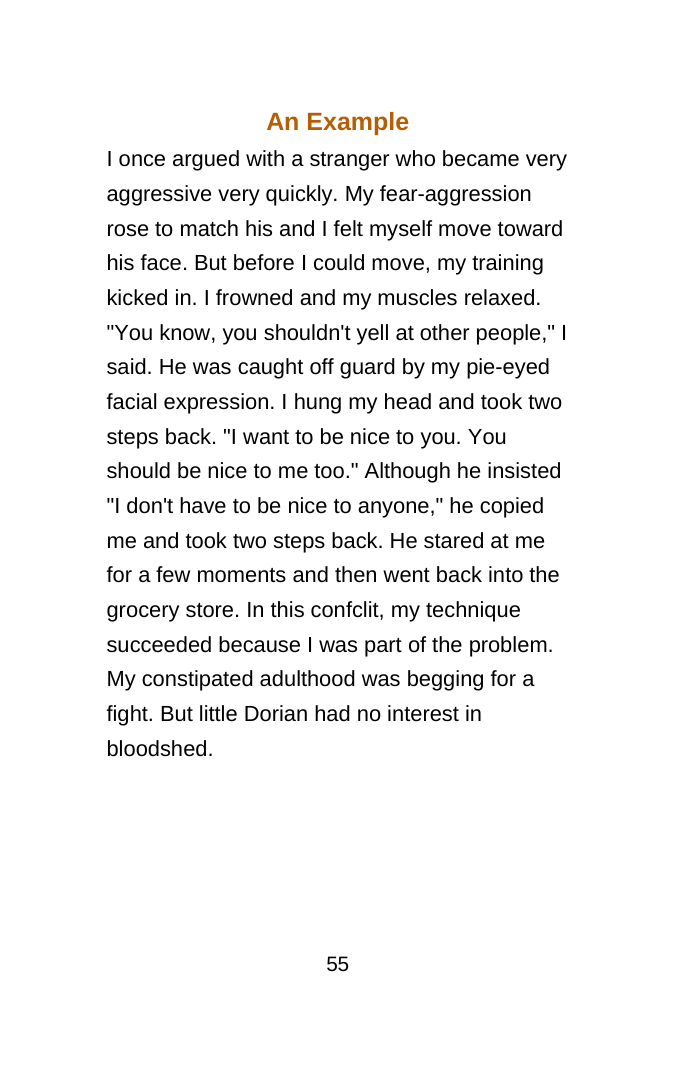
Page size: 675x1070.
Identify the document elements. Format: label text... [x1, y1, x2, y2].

subtitle An Example [106, 106, 568, 135]
text I once argued with a stranger who became very aggressive very quickly. My fear-aggression rose to match his and I felt myself move toward his face. But before I could move, my training kicked in. I frowned and my muscles relaxed. "You know, you shouldn't yell at other people," I said. He was caught off guard by my pie-eyed facial expression. I hung my head and took two steps back. "I want to be nice to you. You should be nice to me too." Although he insisted "I don't have to be nice to anyone," he copied me and took two steps back. He stared at me for a few moments and then went back into the grocery store. In this confclit, my technique succeeded because I was part of the problem. My constipated adulthood was begging for a fight. But little Dorian had no interest in bloodshed. [106, 146, 568, 761]
